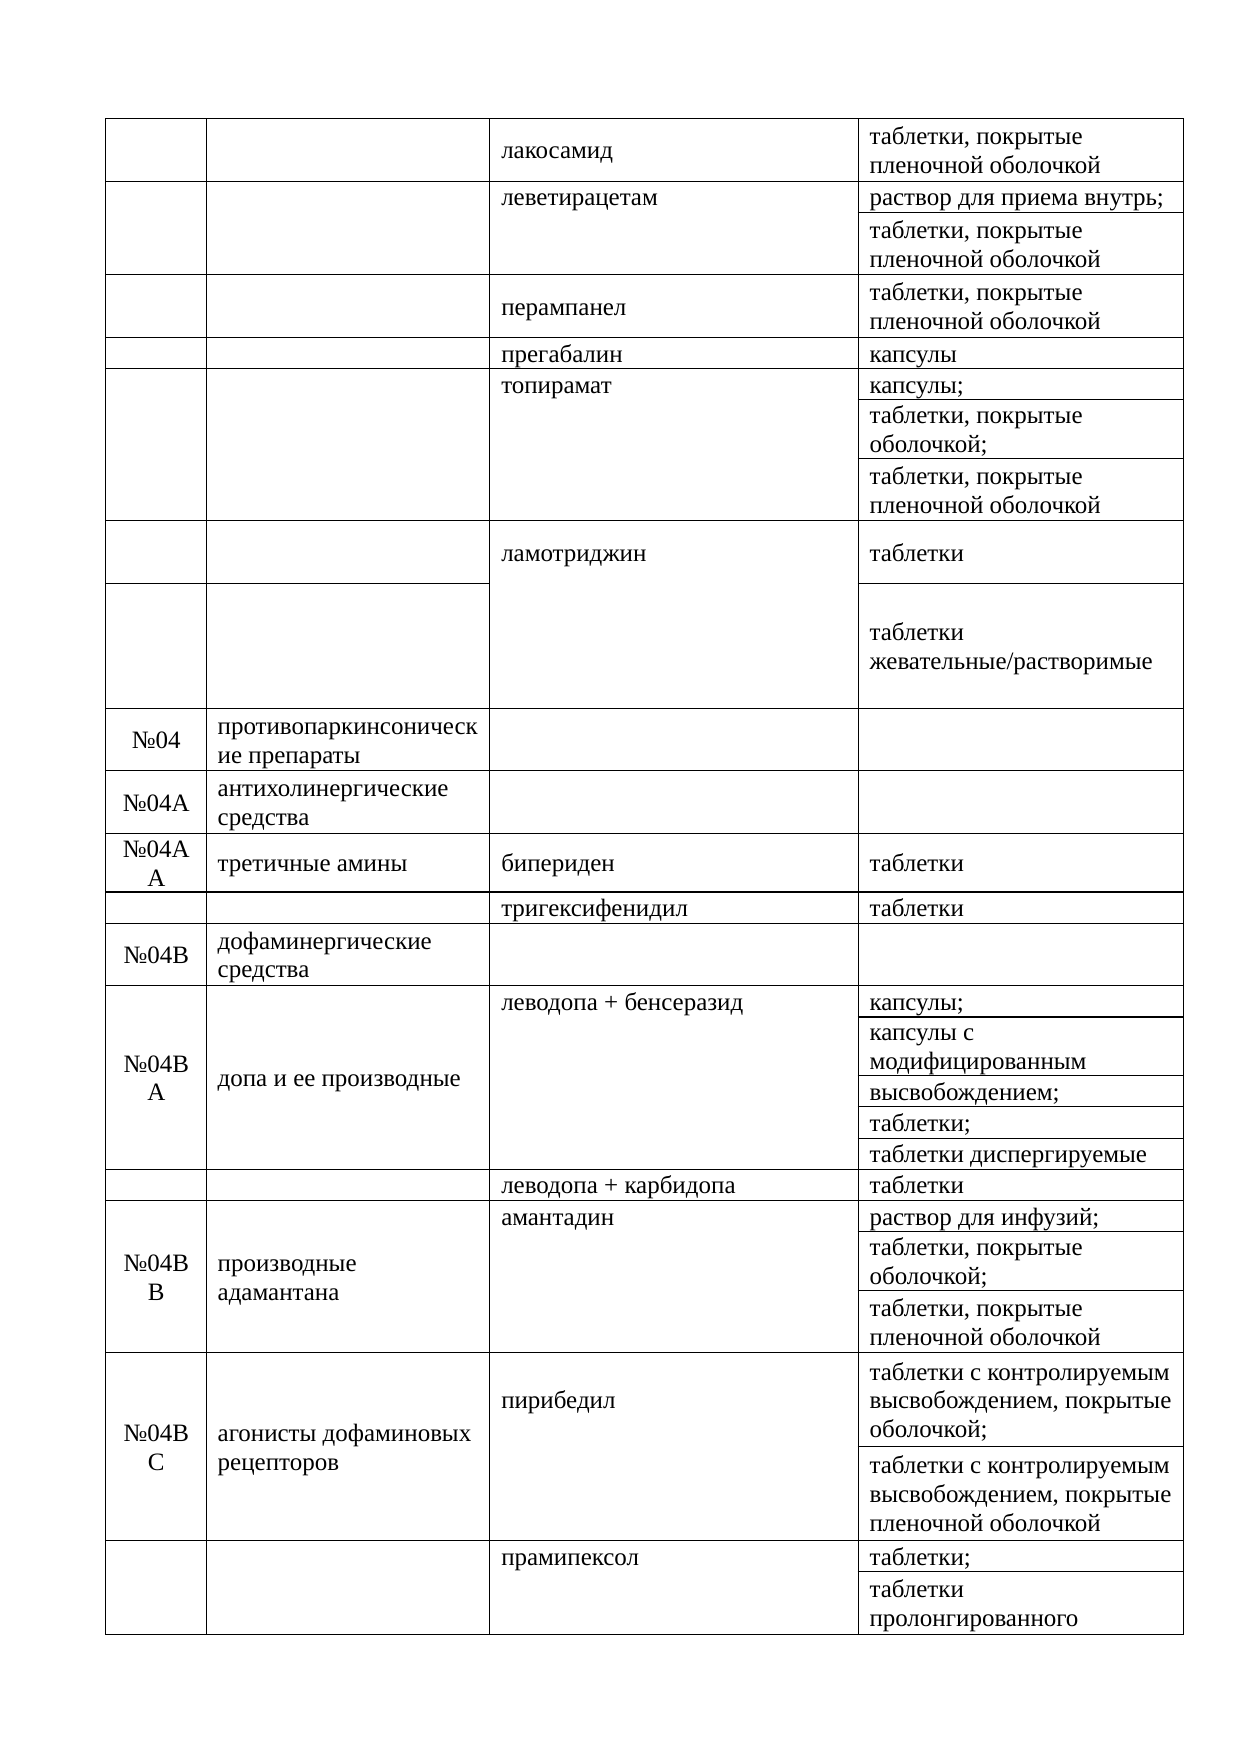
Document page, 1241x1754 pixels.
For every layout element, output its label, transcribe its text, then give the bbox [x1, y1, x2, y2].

table_cell раствор для инфузий; [859, 1201, 1183, 1231]
table_cell [490, 583, 858, 708]
table_cell №04BB [106, 1201, 206, 1352]
table_cell таблетки, покрытые пленочной оболочкой [859, 1291, 1183, 1352]
table_cell таблетки с контролируемым высвобождением, покрытые пленочной оболочкой [859, 1447, 1183, 1540]
table_cell [207, 275, 489, 337]
table_cell таблетки [859, 1170, 1183, 1200]
table_cell №04A [106, 771, 206, 833]
table_cell [490, 709, 858, 770]
table_cell допа и ее производные [207, 986, 489, 1169]
table_cell перампанел [490, 275, 858, 337]
table_cell прегабалин [490, 338, 858, 368]
table_cell [106, 338, 206, 368]
table_cell [207, 338, 489, 368]
table_cell [207, 893, 489, 923]
table_cell [859, 709, 1183, 770]
table_cell лакосамид [490, 119, 858, 181]
table_cell таблетки жевательные/растворимые [859, 584, 1183, 708]
table_cell таблетки [859, 834, 1183, 891]
table_cell таблетки [859, 893, 1183, 923]
table_cell [490, 1446, 858, 1540]
table_cell [207, 182, 489, 274]
table_cell [490, 212, 858, 274]
table_cell [106, 369, 206, 520]
table_cell топирамат [490, 369, 858, 399]
table_cell [106, 1541, 206, 1633]
table_cell [106, 119, 206, 181]
table_cell [490, 1075, 858, 1106]
table_cell пирибедил [490, 1353, 858, 1446]
table_cell [490, 924, 858, 985]
table_cell таблетки, покрытые оболочкой; [859, 1232, 1183, 1290]
table_cell бипериден [490, 834, 858, 891]
table_cell [106, 521, 206, 583]
table_cell [490, 458, 858, 520]
table_cell прамипексол [490, 1541, 858, 1571]
table_cell таблетки, покрытые пленочной оболочкой [859, 275, 1183, 337]
table_cell таблетки с контролируемым высвобождением, покрытые оболочкой; [859, 1353, 1183, 1446]
table_cell [106, 182, 206, 274]
table_cell №04 [106, 709, 206, 770]
table_cell производные адамантана [207, 1201, 489, 1352]
table_cell капсулы; [859, 369, 1183, 399]
table_cell [207, 584, 489, 708]
table_cell №04AA [106, 834, 206, 891]
table_cell [207, 369, 489, 520]
table_cell [859, 771, 1183, 833]
table_cell таблетки, покрытые пленочной оболочкой [859, 459, 1183, 520]
table_cell [207, 521, 489, 583]
table_cell противопаркинсонические препараты [207, 709, 489, 770]
table_cell [859, 924, 1183, 985]
table_cell №04B [106, 924, 206, 985]
table_cell тригексифенидил [490, 893, 858, 923]
table_cell агонисты дофаминовых рецепторов [207, 1353, 489, 1540]
table_cell таблетки, покрытые оболочкой; [859, 400, 1183, 458]
table_cell [207, 119, 489, 181]
table_cell [207, 1541, 489, 1633]
table_cell леводопа + карбидопа [490, 1170, 858, 1200]
table_cell [490, 771, 858, 833]
table_cell таблетки; [859, 1541, 1183, 1571]
table_cell таблетки; [859, 1107, 1183, 1137]
table_cell [490, 1106, 858, 1137]
table_cell [490, 1016, 858, 1075]
table_cell [490, 1290, 858, 1352]
table_cell амантадин [490, 1201, 858, 1231]
table_cell высвобождением; [859, 1076, 1183, 1106]
table_cell таблетки пролонгированного [859, 1572, 1183, 1633]
table_cell леветирацетам [490, 182, 858, 212]
table_cell [106, 584, 206, 708]
table_cell леводопа + бенсеразид [490, 986, 858, 1016]
table_cell [106, 893, 206, 923]
table_cell [490, 399, 858, 458]
table_cell капсулы; [859, 986, 1183, 1016]
table_cell таблетки диспергируемые [859, 1139, 1183, 1169]
table_cell антихолинергические средства [207, 771, 489, 833]
table_cell [490, 1138, 858, 1169]
table_cell таблетки, покрытые пленочной оболочкой [859, 119, 1183, 181]
table_cell раствор для приема внутрь; [859, 182, 1183, 212]
table_cell таблетки, покрытые пленочной оболочкой [859, 213, 1183, 274]
table_cell капсулы с модифицированным [859, 1018, 1183, 1075]
table_cell [490, 1571, 858, 1633]
table_cell таблетки [859, 521, 1183, 583]
table_cell №04BC [106, 1353, 206, 1540]
table_cell [207, 1170, 489, 1200]
table_cell капсулы [859, 338, 1183, 368]
table_cell ламотриджин [490, 521, 858, 583]
table_cell [106, 275, 206, 337]
table_cell третичные амины [207, 834, 489, 891]
table_cell [490, 1231, 858, 1290]
table_cell №04BA [106, 986, 206, 1169]
table_cell [106, 1170, 206, 1200]
table_cell дофаминергические средства [207, 924, 489, 985]
